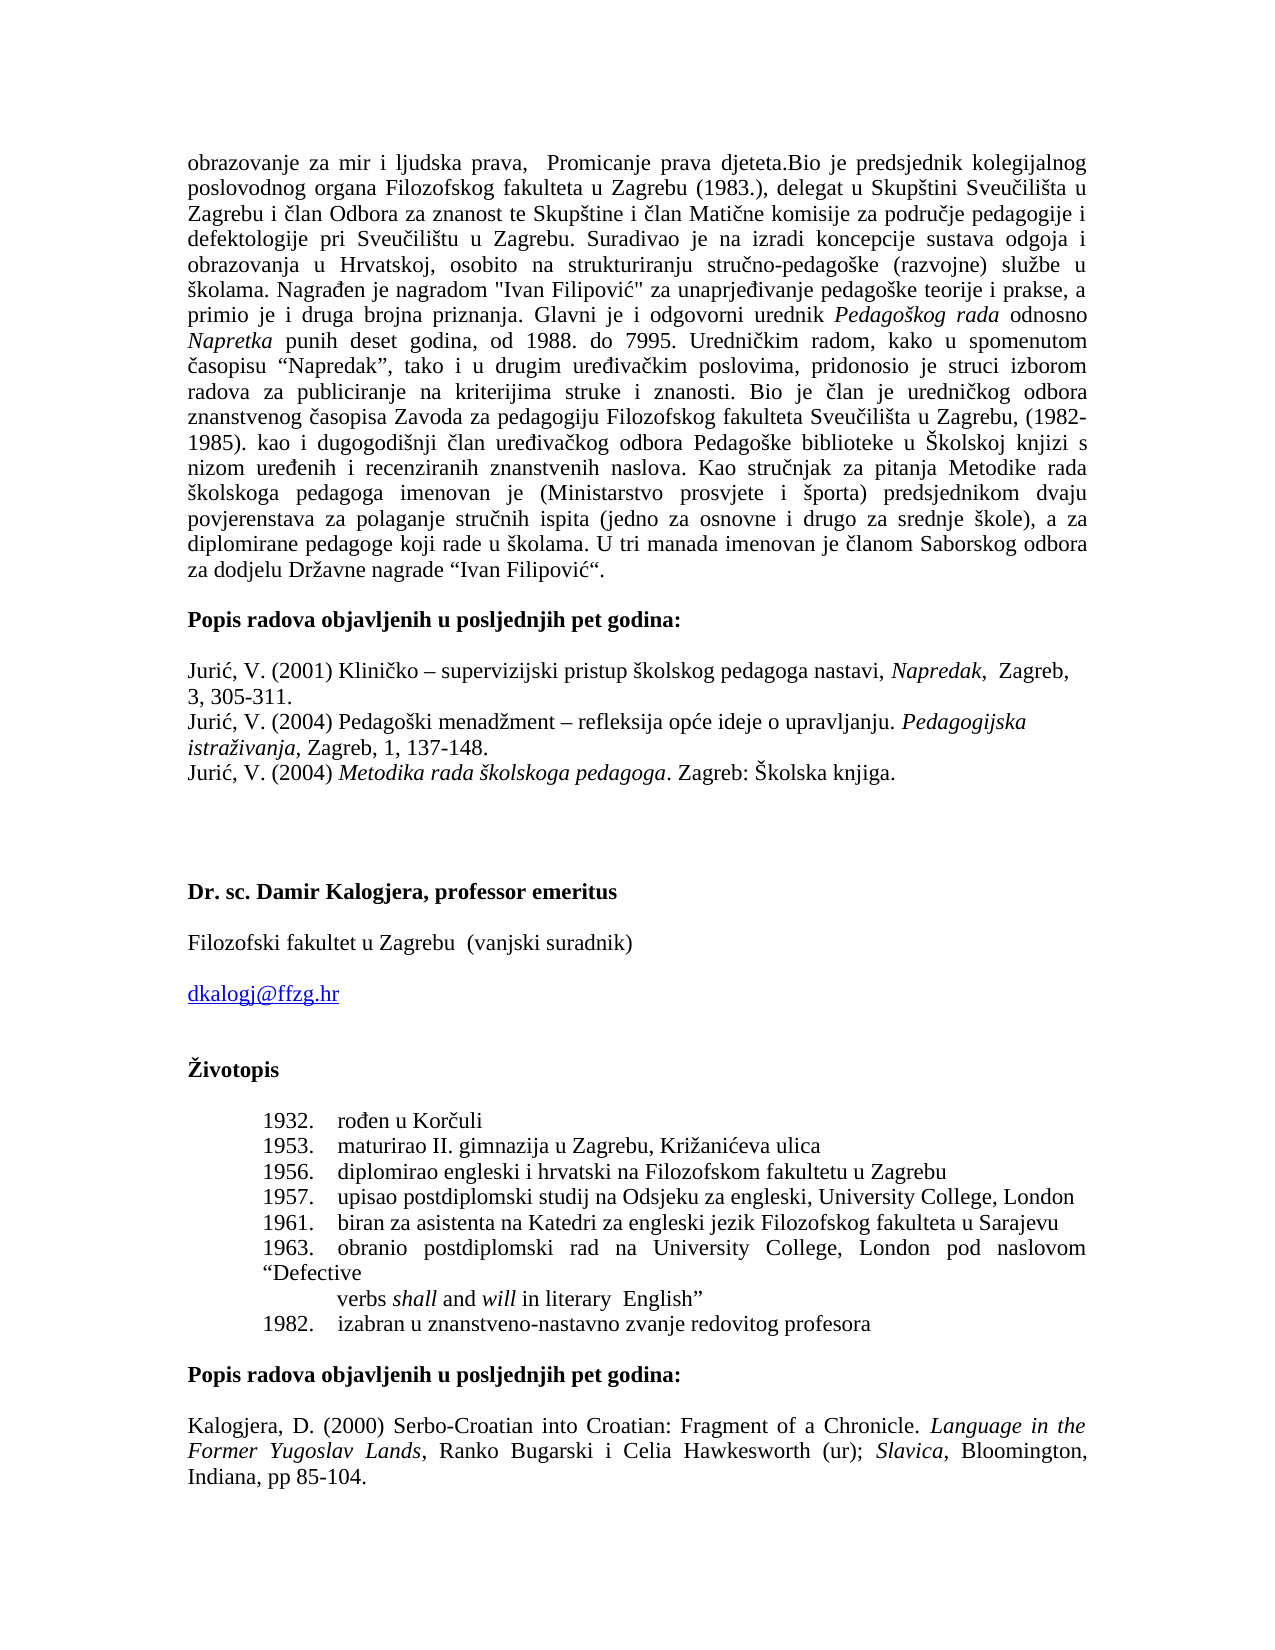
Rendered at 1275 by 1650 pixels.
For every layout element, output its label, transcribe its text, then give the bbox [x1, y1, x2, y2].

text Dr. sc. Damir Kalogjera, professor emeritus [187, 879, 1087, 904]
list biran za asistenta na Katedri za engleski jezik Filozofskog fakulteta u Sarajevu [262, 1209, 1087, 1235]
text 1982. izabran u znanstveno-nastavno zvanje redovitog profesora [262, 1311, 1087, 1337]
text Jurić, V. (2004) Metodika rada školskoga pedagoga. Zagreb: Školska knjiga. [187, 760, 1087, 785]
text dkalogj@ffzg.hr [187, 981, 1087, 1006]
text Životopis [187, 1057, 1087, 1082]
text Jurić, V. (2004) Pedagoški menadžment – refleksija opće ideje o upravljanju. Pedagogijska istraživanja, Zagreb, 1, 137-148. [187, 709, 1087, 760]
text Filozofski fakultet u Zagrebu (vanjski suradnik) [187, 930, 1087, 955]
text obrazovanje za mir i ljudska prava, Promicanje prava djeteta.Bio je predsjednik kolegijalnog poslovodnog organa Filozofskog fakulteta u Zagrebu (1983.), delegat u Skupštini Sveučilišta u Zagrebu i član Odbora za znanost te Skupštine i član Matične komisije za područje pedagogije i defektologije pri Sveučilištu u Zagrebu. Suradivao je na izradi koncepcije sustava odgoja i obrazovanja u Hrvatskoj, osobito na strukturiranju stručno-pedagoške (razvojne) službe u školama. Nagrađen je nagradom "Ivan Filipović" za unaprjeđivanje pedagoške teorije i prakse, a primio je i druga brojna priznanja. Glavni je i odgovorni urednik Pedagoškog rada odnosno Napretka punih deset godina, od 1988. do 7995. Uredničkim radom, kako u spomenutom časopisu “Napredak”, tako i u drugim uređivačkim poslovima, pridonosio je struci izborom radova za publiciranje na kriterijima struke i znanosti. Bio je član je uredničkog odbora znanstvenog časopisa Zavoda za pedagogiju Filozofskog fakulteta Sveučilišta u Zagrebu, (1982-1985). kao i dugogodišnji član uređivačkog odbora Pedagoške biblioteke u Školskoj knjizi s nizom uređenih i recenziranih znanstvenih naslova. Kao stručnjak za pitanja Metodike rada školskoga pedagoga imenovan je (Ministarstvo prosvjete i športa) predsjednikom dvaju povjerenstava za polaganje stručnih ispita (jedno za osnovne i drugo za srednje škole), a za diplomirane pedagoge koji rade u školama. U tri manada imenovan je članom Saborskog odbora za dodjelu Državne nagrade “Ivan Filipović“. [187, 150, 1087, 582]
list rođen u Korčuli [262, 1108, 1087, 1133]
text verbs shall and will in literary English” [262, 1286, 1087, 1311]
list diplomirao engleski i hrvatski na Filozofskom fakultetu u Zagrebu [262, 1159, 1087, 1184]
text Popis radova objavljenih u posljednjih pet godina: [187, 607, 1087, 633]
text Popis radova objavljenih u posljednjih pet godina: [187, 1362, 1087, 1387]
list upisao postdiplomski studij na Odsjeku za engleski, University College, London [262, 1184, 1087, 1209]
list maturirao II. gimnazija u Zagrebu, Križanićeva ulica [262, 1133, 1087, 1159]
text 1963. obranio postdiplomski rad na University College, London pod naslovom “Defective [262, 1235, 1087, 1286]
text Kalogjera, D. (2000) Serbo-Croatian into Croatian: Fragment of a Chronicle. Language in the Former Yugoslav Lands, Ranko Bugarski i Celia Hawkesworth (ur); Slavica, Bloomington, Indiana, pp 85-104. [187, 1413, 1087, 1489]
text Jurić, V. (2001) Kliničko – supervizijski pristup školskog pedagoga nastavi, Napredak, Zagreb, 3, 305-311. [187, 658, 1087, 709]
